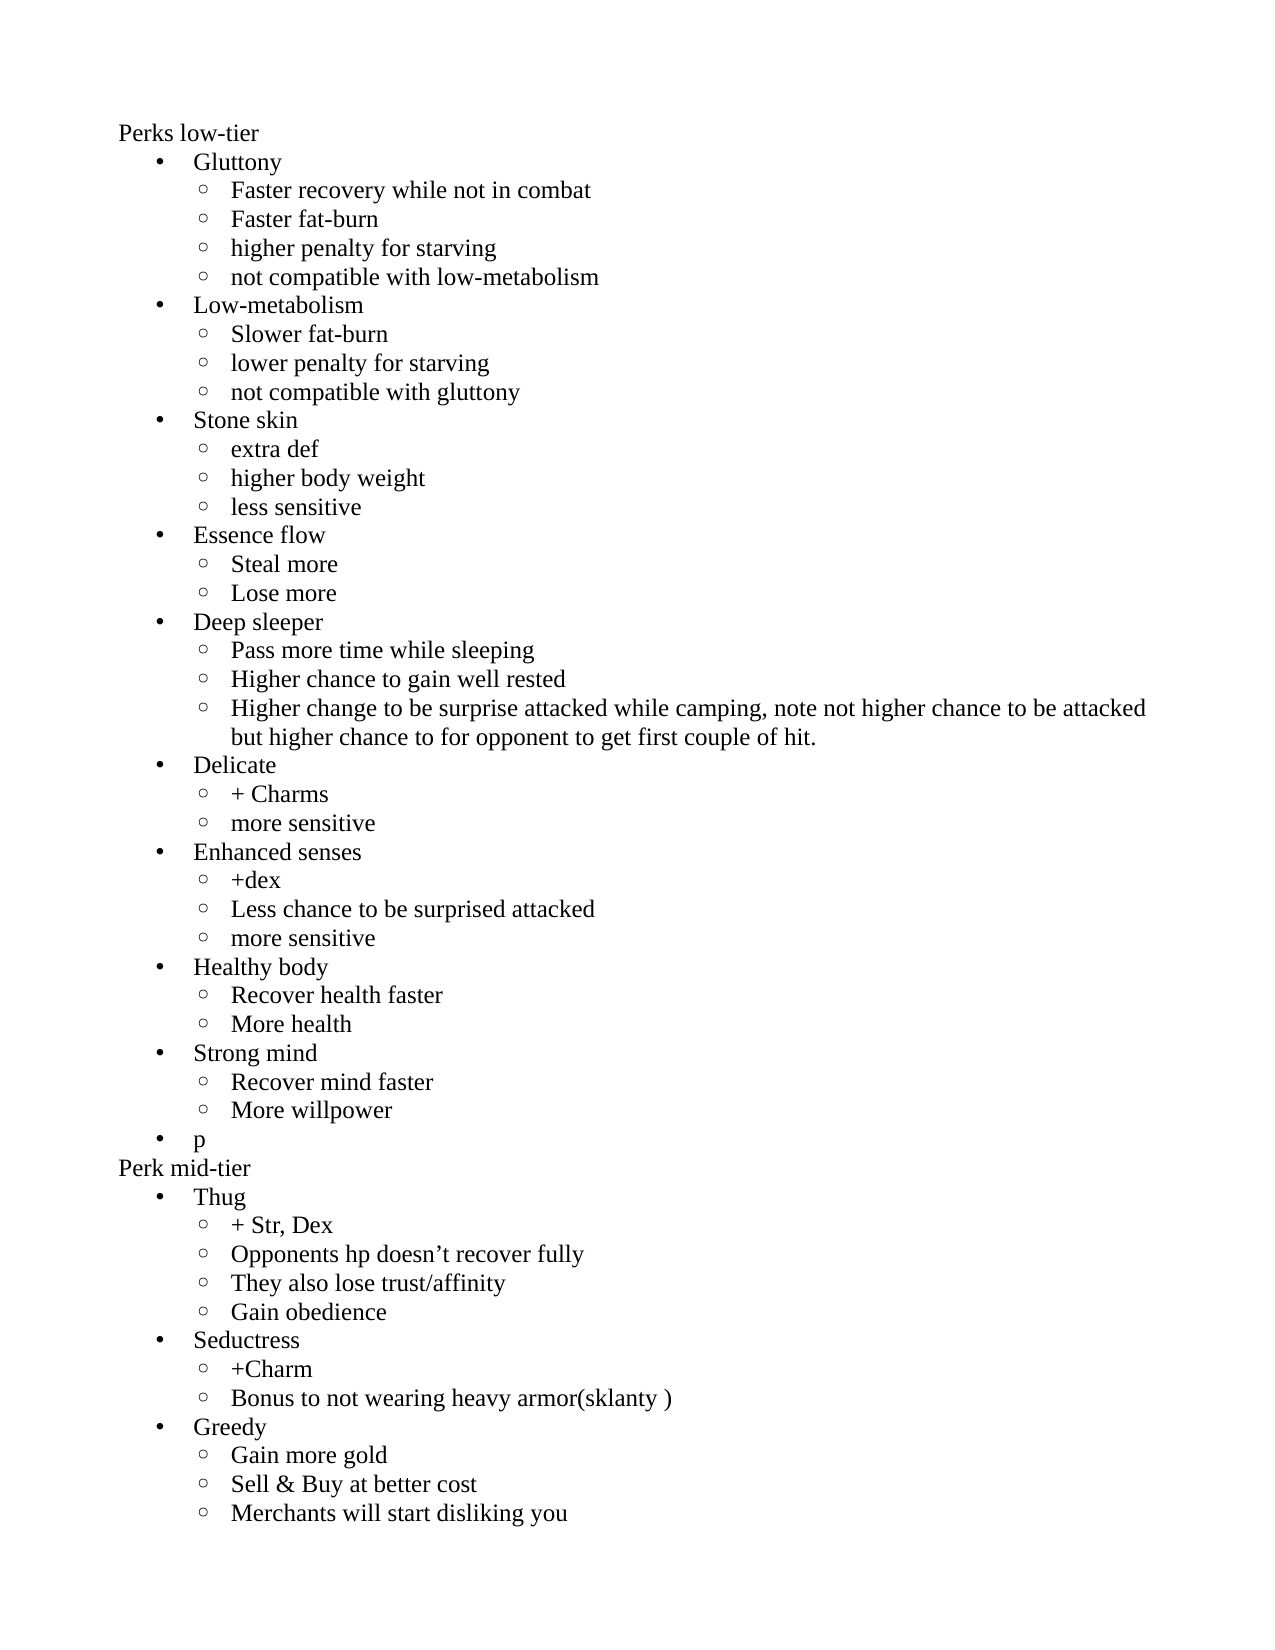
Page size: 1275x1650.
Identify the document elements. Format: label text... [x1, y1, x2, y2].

list + Charms [193, 779, 1157, 808]
list Enhanced senses [156, 837, 1157, 866]
list Low-metabolism [156, 291, 1157, 319]
list Recover health faster [193, 981, 1157, 1009]
list More health [193, 1009, 1157, 1038]
list Seductress [156, 1326, 1157, 1354]
list Gain obedience [193, 1297, 1157, 1326]
text Perk mid-tier [118, 1153, 1157, 1182]
list More willpower [193, 1096, 1157, 1124]
list Delicate [156, 751, 1157, 779]
list extra def [193, 434, 1157, 463]
list not compatible with low-metabolism [193, 262, 1157, 291]
list more sensitive [193, 923, 1157, 952]
list Higher change to be surprise attacked while camping, note not higher chance to be attacked but higher chance to for opponent to get first couple of hit. [193, 693, 1157, 751]
list Gain more gold [193, 1441, 1157, 1469]
list Pass more time while sleeping [193, 636, 1157, 664]
list Stone skin [156, 406, 1157, 434]
list Greedy [156, 1412, 1157, 1441]
list Thug [156, 1182, 1157, 1211]
text Perks low-tier [118, 118, 1157, 147]
list more sensitive [193, 808, 1157, 837]
list Sell & Buy at better cost [193, 1469, 1157, 1498]
list Gluttony [156, 147, 1157, 176]
list Steal more [193, 549, 1157, 578]
list higher penalty for starving [193, 233, 1157, 262]
list Lose more [193, 578, 1157, 607]
list They also lose trust/affinity [193, 1268, 1157, 1297]
list Recover mind faster [193, 1067, 1157, 1096]
list Bonus to not wearing heavy armor(sklanty ) [193, 1383, 1157, 1412]
list p [156, 1124, 1157, 1153]
list lower penalty for starving [193, 348, 1157, 377]
list Faster recovery while not in combat [193, 176, 1157, 204]
list Opponents hp doesn’t recover fully [193, 1239, 1157, 1268]
list Higher chance to gain well rested [193, 664, 1157, 693]
list Less chance to be surprised attacked [193, 894, 1157, 923]
list Essence flow [156, 521, 1157, 549]
list Deep sleeper [156, 607, 1157, 636]
list higher body weight [193, 463, 1157, 492]
list +dex [193, 866, 1157, 894]
list Healthy body [156, 952, 1157, 981]
list Merchants will start disliking you [193, 1498, 1157, 1527]
list + Str, Dex [193, 1211, 1157, 1239]
list Faster fat-burn [193, 204, 1157, 233]
list Slower fat-burn [193, 319, 1157, 348]
list Strong mind [156, 1038, 1157, 1067]
list not compatible with gluttony [193, 377, 1157, 406]
list less sensitive [193, 492, 1157, 521]
list +Charm [193, 1354, 1157, 1383]
